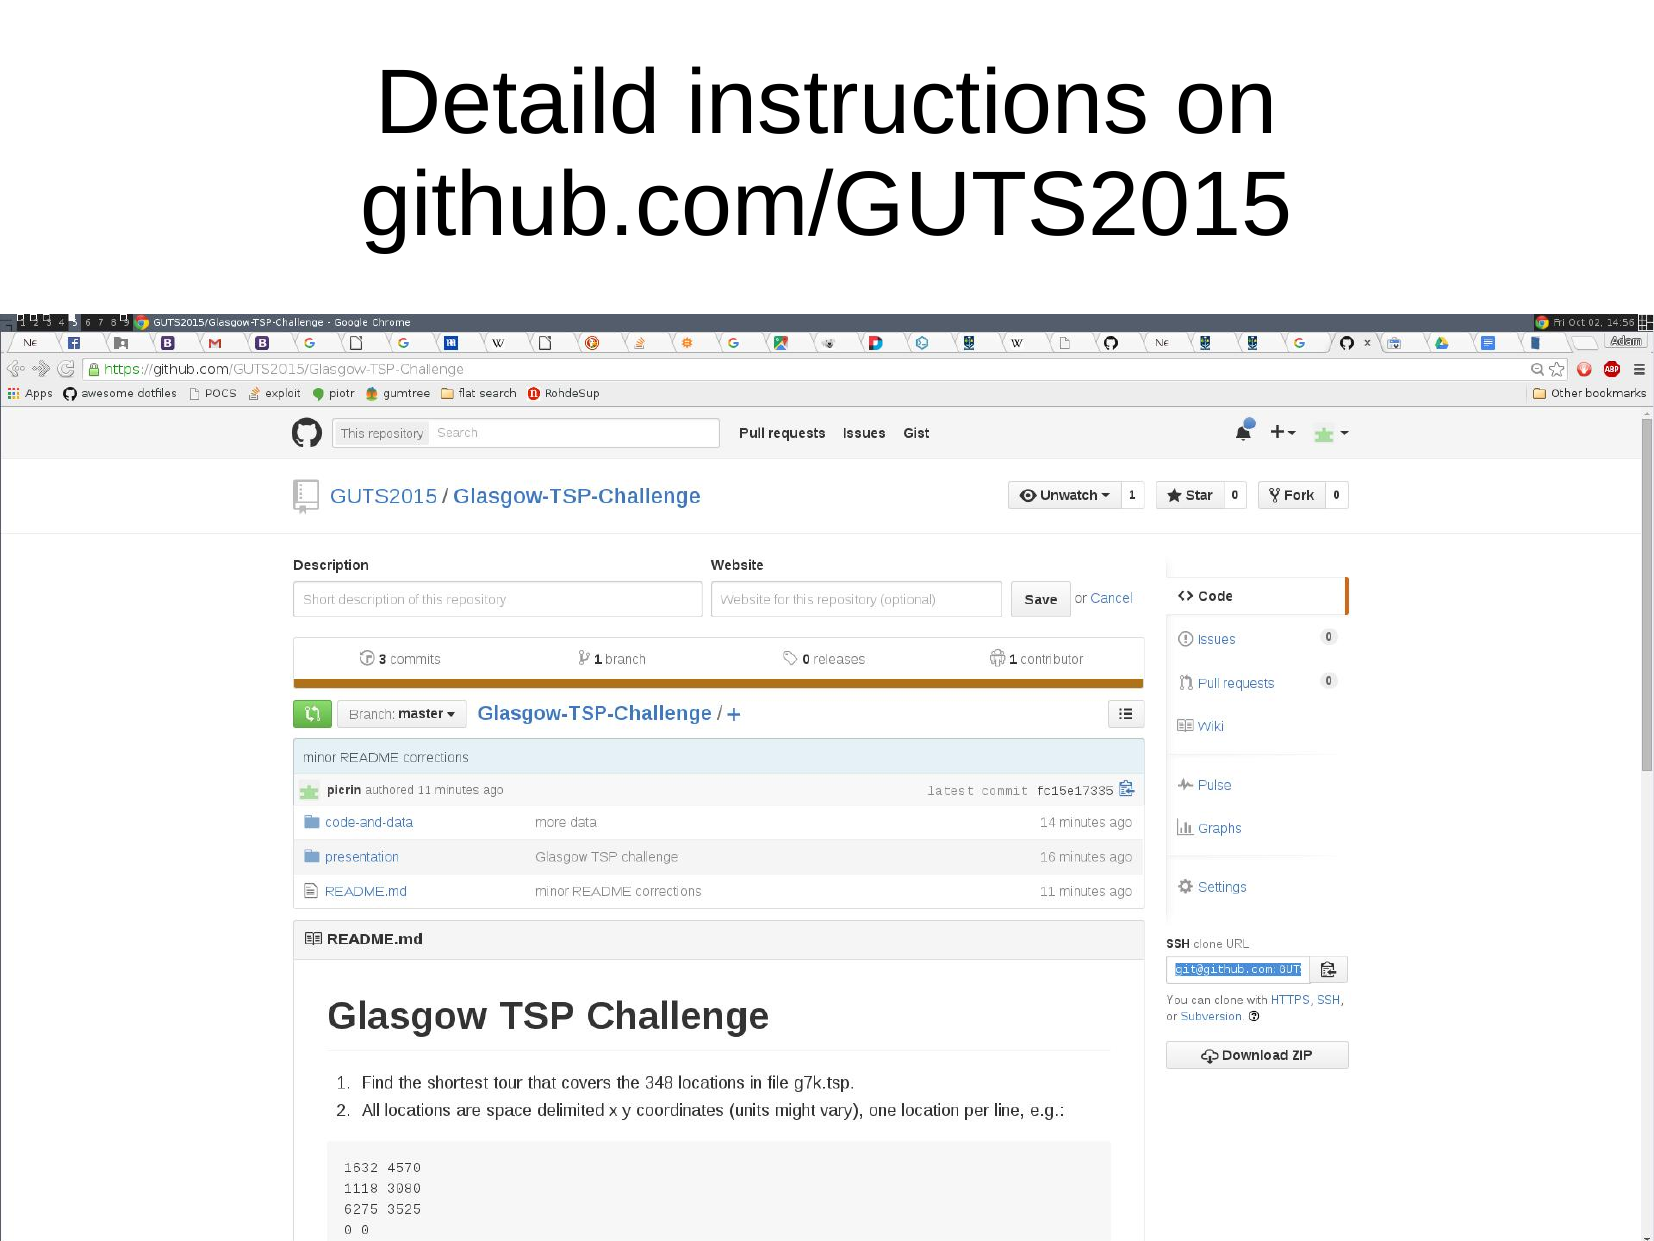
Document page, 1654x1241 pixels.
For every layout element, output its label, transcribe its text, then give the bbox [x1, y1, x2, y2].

title Detaild instructions on github.com/GUTS2015 [82, 49, 1571, 257]
picture [0, 314, 1654, 1241]
